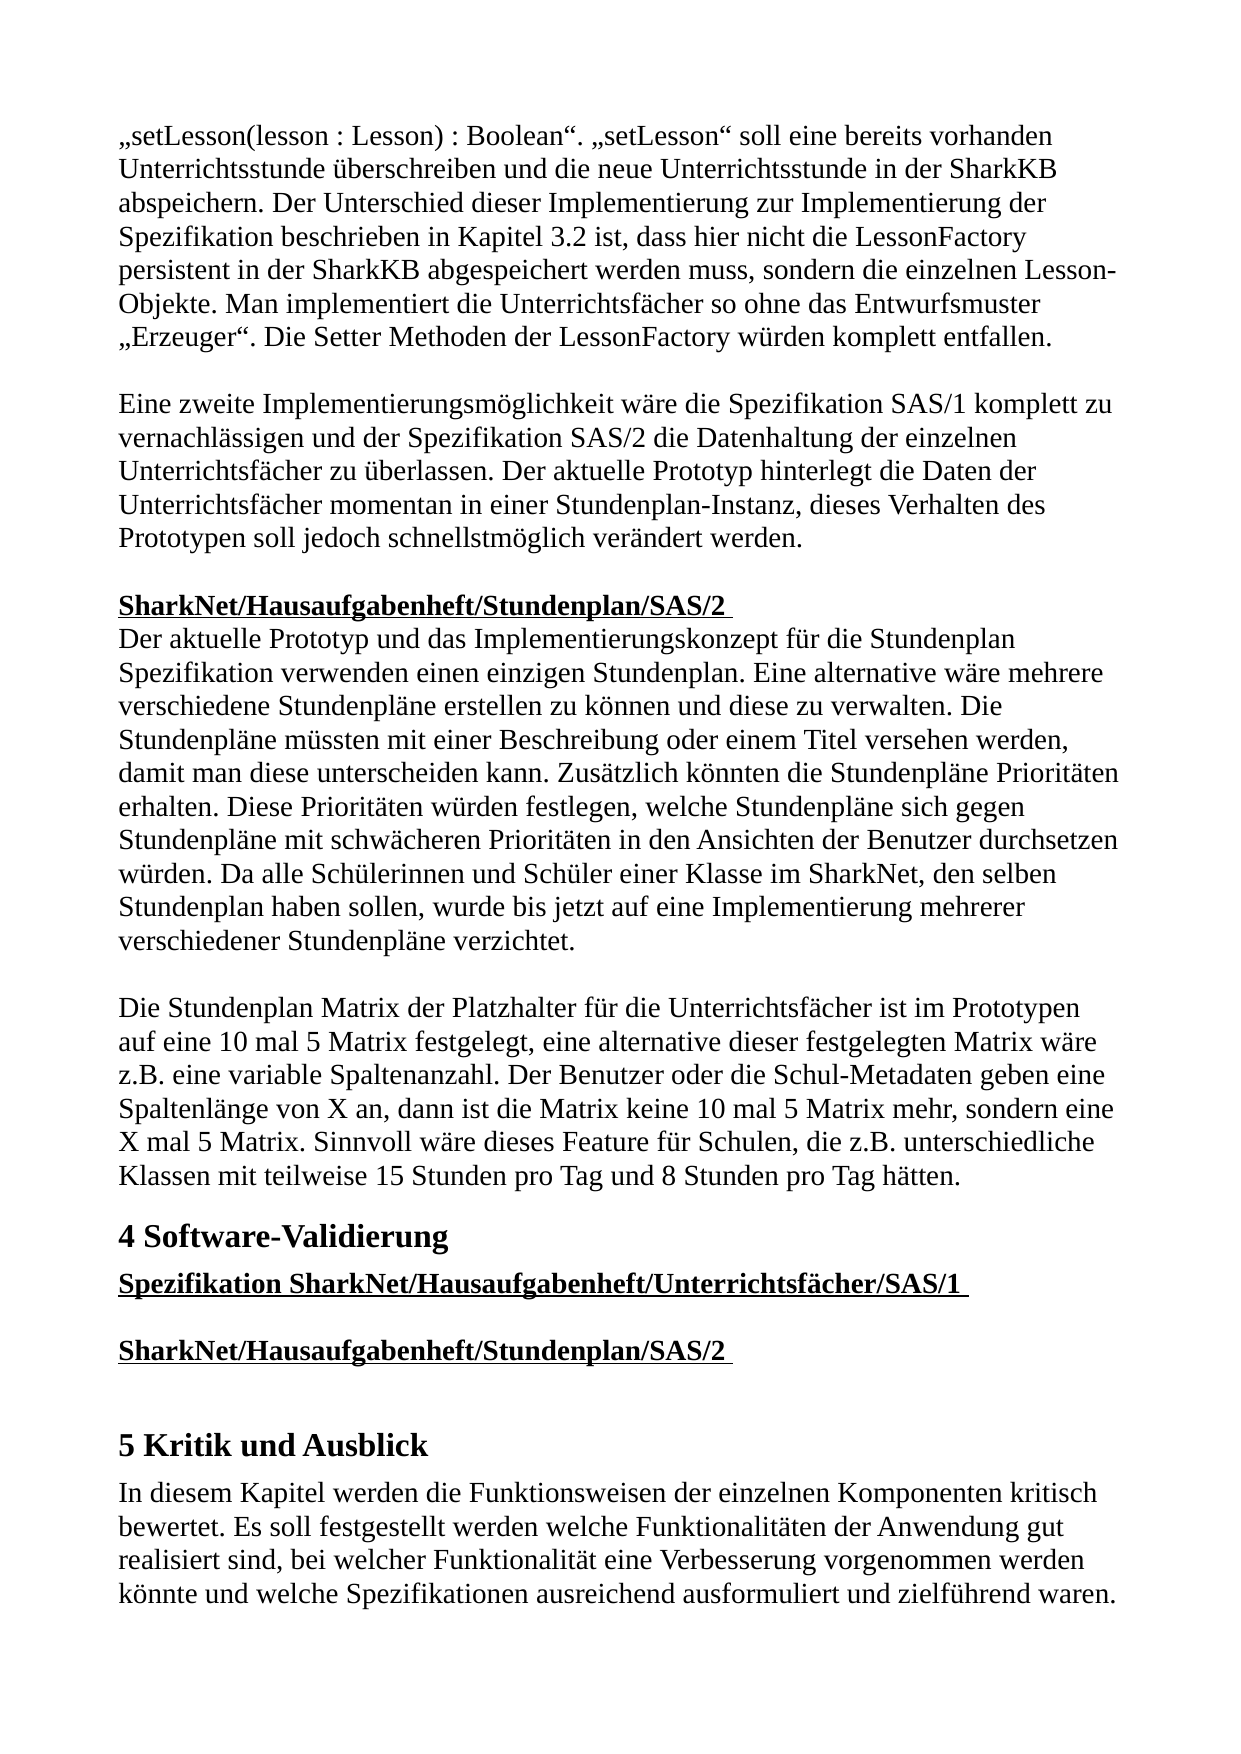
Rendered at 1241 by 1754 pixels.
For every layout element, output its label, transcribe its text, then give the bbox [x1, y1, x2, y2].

text Eine zweite Implementierungsmöglichkeit wäre die Spezifikation SAS/1 komplett zu vernachlässigen und der Spezifikation SAS/2 die Datenhaltung der einzelnen Unterrichtsfächer zu überlassen. Der aktuelle Prototyp hinterlegt die Daten der Unterrichtsfächer momentan in einer Stundenplan-Instanz, dieses Verhalten des Prototypen soll jedoch schnellstmöglich verändert werden. [118, 386, 1122, 554]
text SharkNet/Hausaufgabenheft/Stundenplan/SAS/2 [118, 1333, 1122, 1367]
subtitle 5 Kritik und Ausblick [118, 1425, 1122, 1464]
text Der aktuelle Prototyp und das Implementierungskonzept für die Stundenplan Spezifikation verwenden einen einzigen Stundenplan. Eine alternative wäre mehrere verschiedene Stundenpläne erstellen zu können und diese zu verwalten. Die Stundenpläne müssten mit einer Beschreibung oder einem Titel versehen werden, damit man diese unterscheiden kann. Zusätzlich könnten die Stundenpläne Prioritäten erhalten. Diese Prioritäten würden festlegen, welche Stundenpläne sich gegen Stundenpläne mit schwächeren Prioritäten in den Ansichten der Benutzer durchsetzen würden. Da alle Schülerinnen und Schüler einer Klasse im SharkNet, den selben Stundenplan haben sollen, wurde bis jetzt auf eine Implementierung mehrerer verschiedener Stundenpläne verzichtet. [118, 621, 1122, 957]
text Die Stundenplan Matrix der Platzhalter für die Unterrichtsfächer ist im Prototypen auf eine 10 mal 5 Matrix festgelegt, eine alternative dieser festgelegten Matrix wäre z.B. eine variable Spaltenanzahl. Der Benutzer oder die Schul-Metadaten geben eine Spaltenlänge von X an, dann ist die Matrix keine 10 mal 5 Matrix mehr, sondern eine X mal 5 Matrix. Sinnvoll wäre dieses Feature für Schulen, die z.B. unterschiedliche Klassen mit teilweise 15 Stunden pro Tag und 8 Stunden pro Tag hätten. [118, 990, 1122, 1191]
text Spezifikation SharkNet/Hausaufgabenheft/Unterrichtsfächer/SAS/1 [118, 1266, 1122, 1300]
text In diesem Kapitel werden die Funktionsweisen der einzelnen Komponenten kritisch bewertet. Es soll festgestellt werden welche Funktionalitäten der Anwendung gut realisiert sind, bei welcher Funktionalität eine Verbesserung vorgenommen werden könnte und welche Spezifikationen ausreichend ausformuliert und zielführend waren. [118, 1475, 1122, 1609]
subtitle 4 Software-Validierung [118, 1216, 1122, 1254]
text „setLesson(lesson : Lesson) : Boolean“. „setLesson“ soll eine bereits vorhanden Unterrichtsstunde überschreiben und die neue Unterrichtsstunde in der SharkKB abspeichern. Der Unterschied dieser Implementierung zur Implementierung der Spezifikation beschrieben in Kapitel 3.2 ist, dass hier nicht die LessonFactory persistent in der SharkKB abgespeichert werden muss, sondern die einzelnen Lesson-Objekte. Man implementiert die Unterrichtsfächer so ohne das Entwurfsmuster „Erzeuger“. Die Setter Methoden der LessonFactory würden komplett entfallen. [118, 118, 1122, 353]
text SharkNet/Hausaufgabenheft/Stundenplan/SAS/2 [118, 588, 1122, 621]
